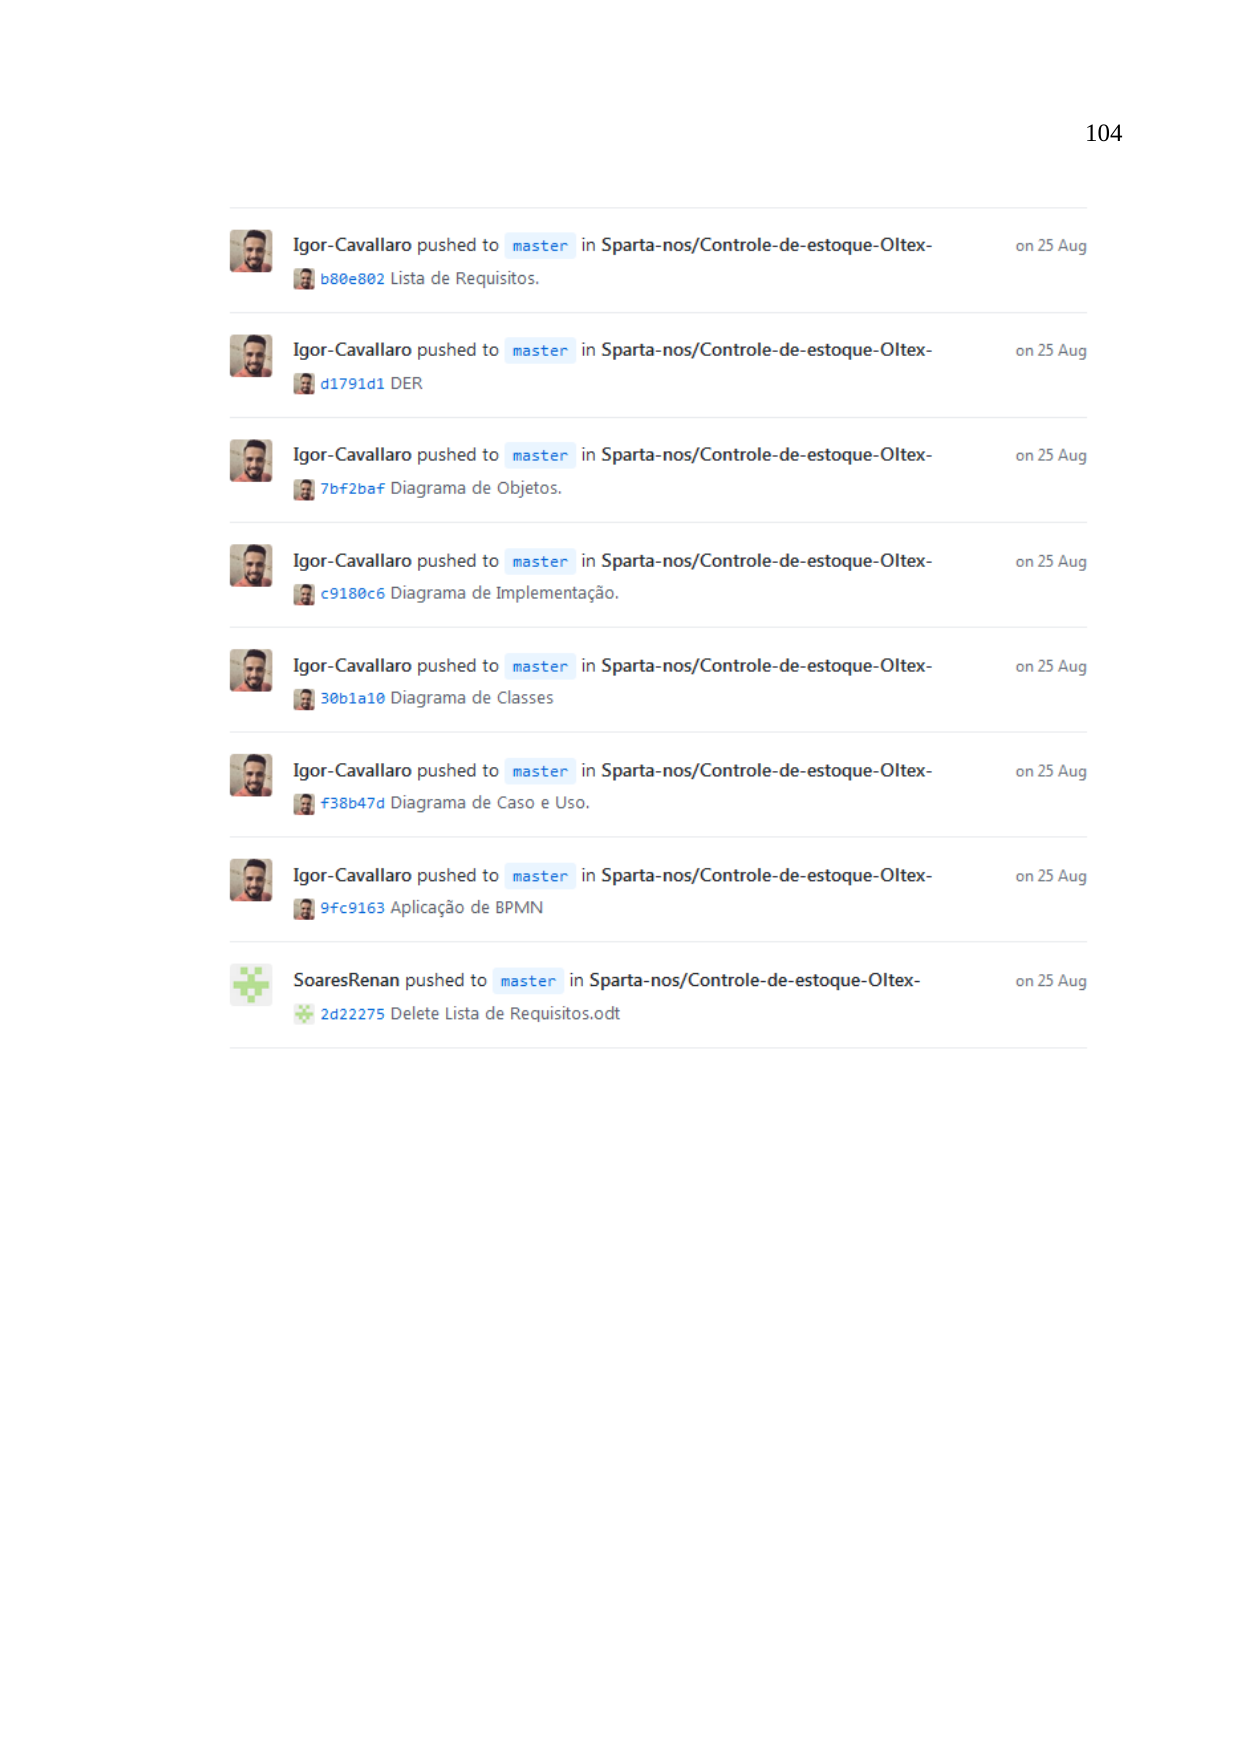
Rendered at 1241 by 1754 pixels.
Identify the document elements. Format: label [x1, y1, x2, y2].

picture [177, 206, 1123, 1062]
